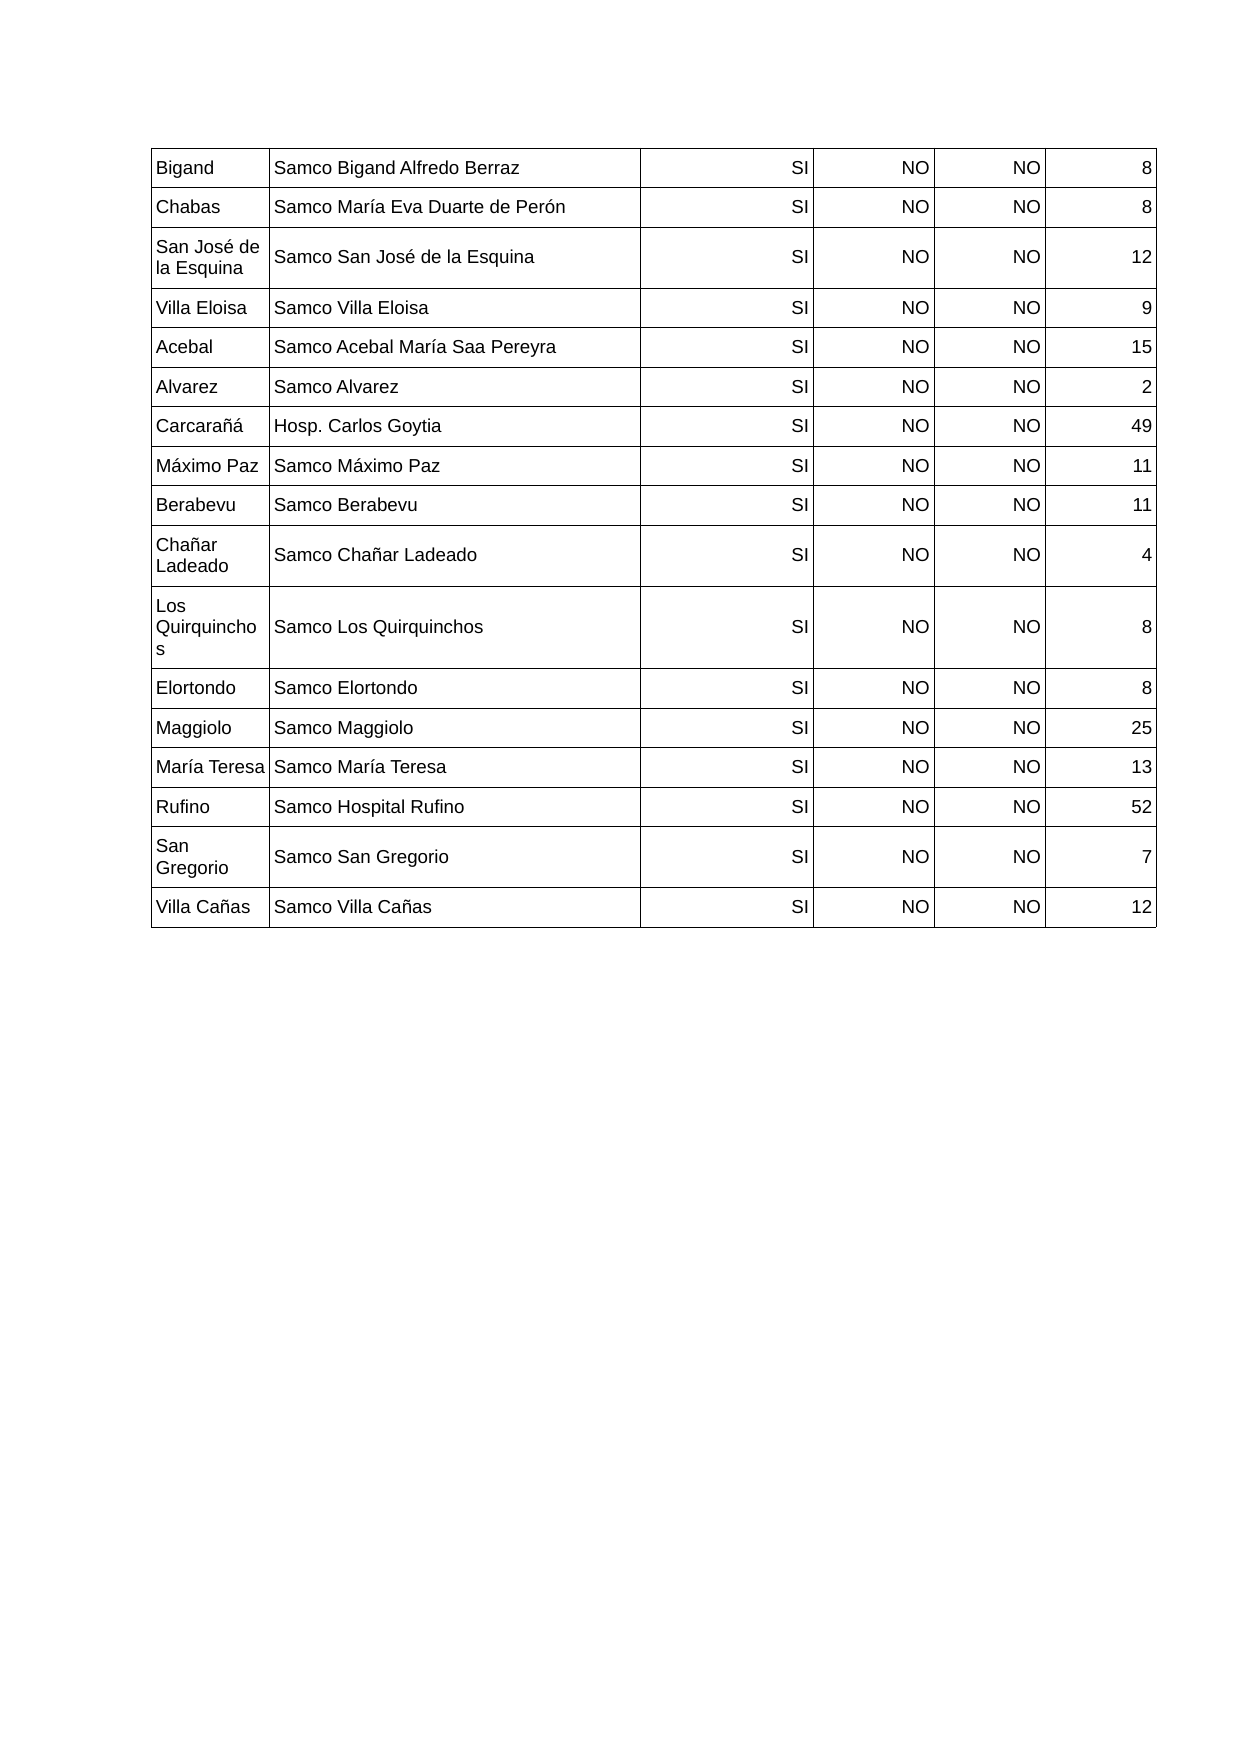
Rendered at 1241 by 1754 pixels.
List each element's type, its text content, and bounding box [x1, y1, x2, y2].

table_cell SI [641, 486, 813, 524]
table_cell Samco San José de la Esquina [270, 228, 640, 288]
table_cell Rufino [152, 788, 269, 826]
table_cell Samco María Teresa [270, 748, 640, 787]
table_cell 8 [1046, 149, 1156, 187]
table_cell Chabas [152, 188, 269, 227]
table_cell NO [814, 788, 934, 826]
table_cell Villa Cañas [152, 888, 269, 927]
table_cell NO [935, 788, 1045, 826]
table_cell NO [814, 888, 934, 927]
table_cell NO [814, 526, 934, 586]
table_cell 12 [1046, 888, 1156, 927]
table_cell Samco Elortondo [270, 669, 640, 708]
table_cell Chañar Ladeado [152, 526, 269, 586]
table_cell NO [814, 149, 934, 187]
table_cell NO [814, 669, 934, 708]
table_cell 9 [1046, 289, 1156, 327]
table_cell SI [641, 748, 813, 787]
table_cell Alvarez [152, 368, 269, 406]
table_cell NO [935, 407, 1045, 446]
table_cell 8 [1046, 188, 1156, 227]
table_cell NO [814, 228, 934, 288]
table_cell NO [935, 149, 1045, 187]
table_cell NO [935, 486, 1045, 524]
table_cell 15 [1046, 328, 1156, 367]
table_cell NO [935, 188, 1045, 227]
table_cell Samco Bigand Alfredo Berraz [270, 149, 640, 187]
table_cell NO [935, 368, 1045, 406]
table_cell San Gregorio [152, 827, 269, 887]
table_cell Hosp. Carlos Goytia [270, 407, 640, 446]
table_cell Villa Eloisa [152, 289, 269, 327]
table_cell 4 [1046, 526, 1156, 586]
table_cell SI [641, 149, 813, 187]
table_cell SI [641, 228, 813, 288]
table_cell SI [641, 368, 813, 406]
table_cell SI [641, 407, 813, 446]
table_cell NO [814, 447, 934, 485]
table_cell Los Quirquinchos [152, 587, 269, 668]
table_cell 12 [1046, 228, 1156, 288]
table_cell NO [935, 447, 1045, 485]
table_cell 11 [1046, 447, 1156, 485]
table_cell Samco Acebal María Saa Pereyra [270, 328, 640, 367]
table_cell NO [935, 888, 1045, 927]
table_cell 49 [1046, 407, 1156, 446]
table_cell NO [935, 289, 1045, 327]
table_cell NO [935, 328, 1045, 367]
table_cell SI [641, 788, 813, 826]
table_cell SI [641, 827, 813, 887]
table_cell SI [641, 587, 813, 668]
table_cell 7 [1046, 827, 1156, 887]
table_cell NO [935, 709, 1045, 747]
table_cell SI [641, 888, 813, 927]
table_cell Samco Máximo Paz [270, 447, 640, 485]
table_cell 8 [1046, 669, 1156, 708]
table_cell NO [814, 289, 934, 327]
table_cell Samco Villa Eloisa [270, 289, 640, 327]
table_cell San José de la Esquina [152, 228, 269, 288]
table_cell NO [814, 188, 934, 227]
table_cell NO [935, 228, 1045, 288]
table_cell Samco Hospital Rufino [270, 788, 640, 826]
table_cell NO [814, 827, 934, 887]
table_cell SI [641, 709, 813, 747]
table_cell SI [641, 328, 813, 367]
table_cell Samco Alvarez [270, 368, 640, 406]
table_cell SI [641, 526, 813, 586]
table_cell 52 [1046, 788, 1156, 826]
table_cell Samco Maggiolo [270, 709, 640, 747]
table_cell NO [814, 328, 934, 367]
table_cell NO [935, 748, 1045, 787]
table_cell SI [641, 447, 813, 485]
table_cell Acebal [152, 328, 269, 367]
table_cell Samco San Gregorio [270, 827, 640, 887]
table_cell NO [935, 827, 1045, 887]
table_cell Maggiolo [152, 709, 269, 747]
table_cell NO [814, 368, 934, 406]
table_cell 2 [1046, 368, 1156, 406]
table_cell Samco Berabevu [270, 486, 640, 524]
table_cell SI [641, 289, 813, 327]
table_cell NO [935, 526, 1045, 586]
table_cell María Teresa [152, 748, 269, 787]
table_cell Samco Chañar Ladeado [270, 526, 640, 586]
table_cell SI [641, 188, 813, 227]
table_cell Samco Los Quirquinchos [270, 587, 640, 668]
table_cell Elortondo [152, 669, 269, 708]
table_cell NO [935, 669, 1045, 708]
table_cell NO [814, 407, 934, 446]
table_cell NO [814, 587, 934, 668]
table_cell SI [641, 669, 813, 708]
table_cell Carcarañá [152, 407, 269, 446]
table_cell Berabevu [152, 486, 269, 524]
table_cell 8 [1046, 587, 1156, 668]
table_cell Máximo Paz [152, 447, 269, 485]
table_cell Samco Villa Cañas [270, 888, 640, 927]
table_cell 11 [1046, 486, 1156, 524]
table_cell Samco María Eva Duarte de Perón [270, 188, 640, 227]
table_cell NO [935, 587, 1045, 668]
table_cell 25 [1046, 709, 1156, 747]
table_cell 13 [1046, 748, 1156, 787]
table_cell NO [814, 709, 934, 747]
table_cell NO [814, 748, 934, 787]
table_cell Bigand [152, 149, 269, 187]
table_cell NO [814, 486, 934, 524]
